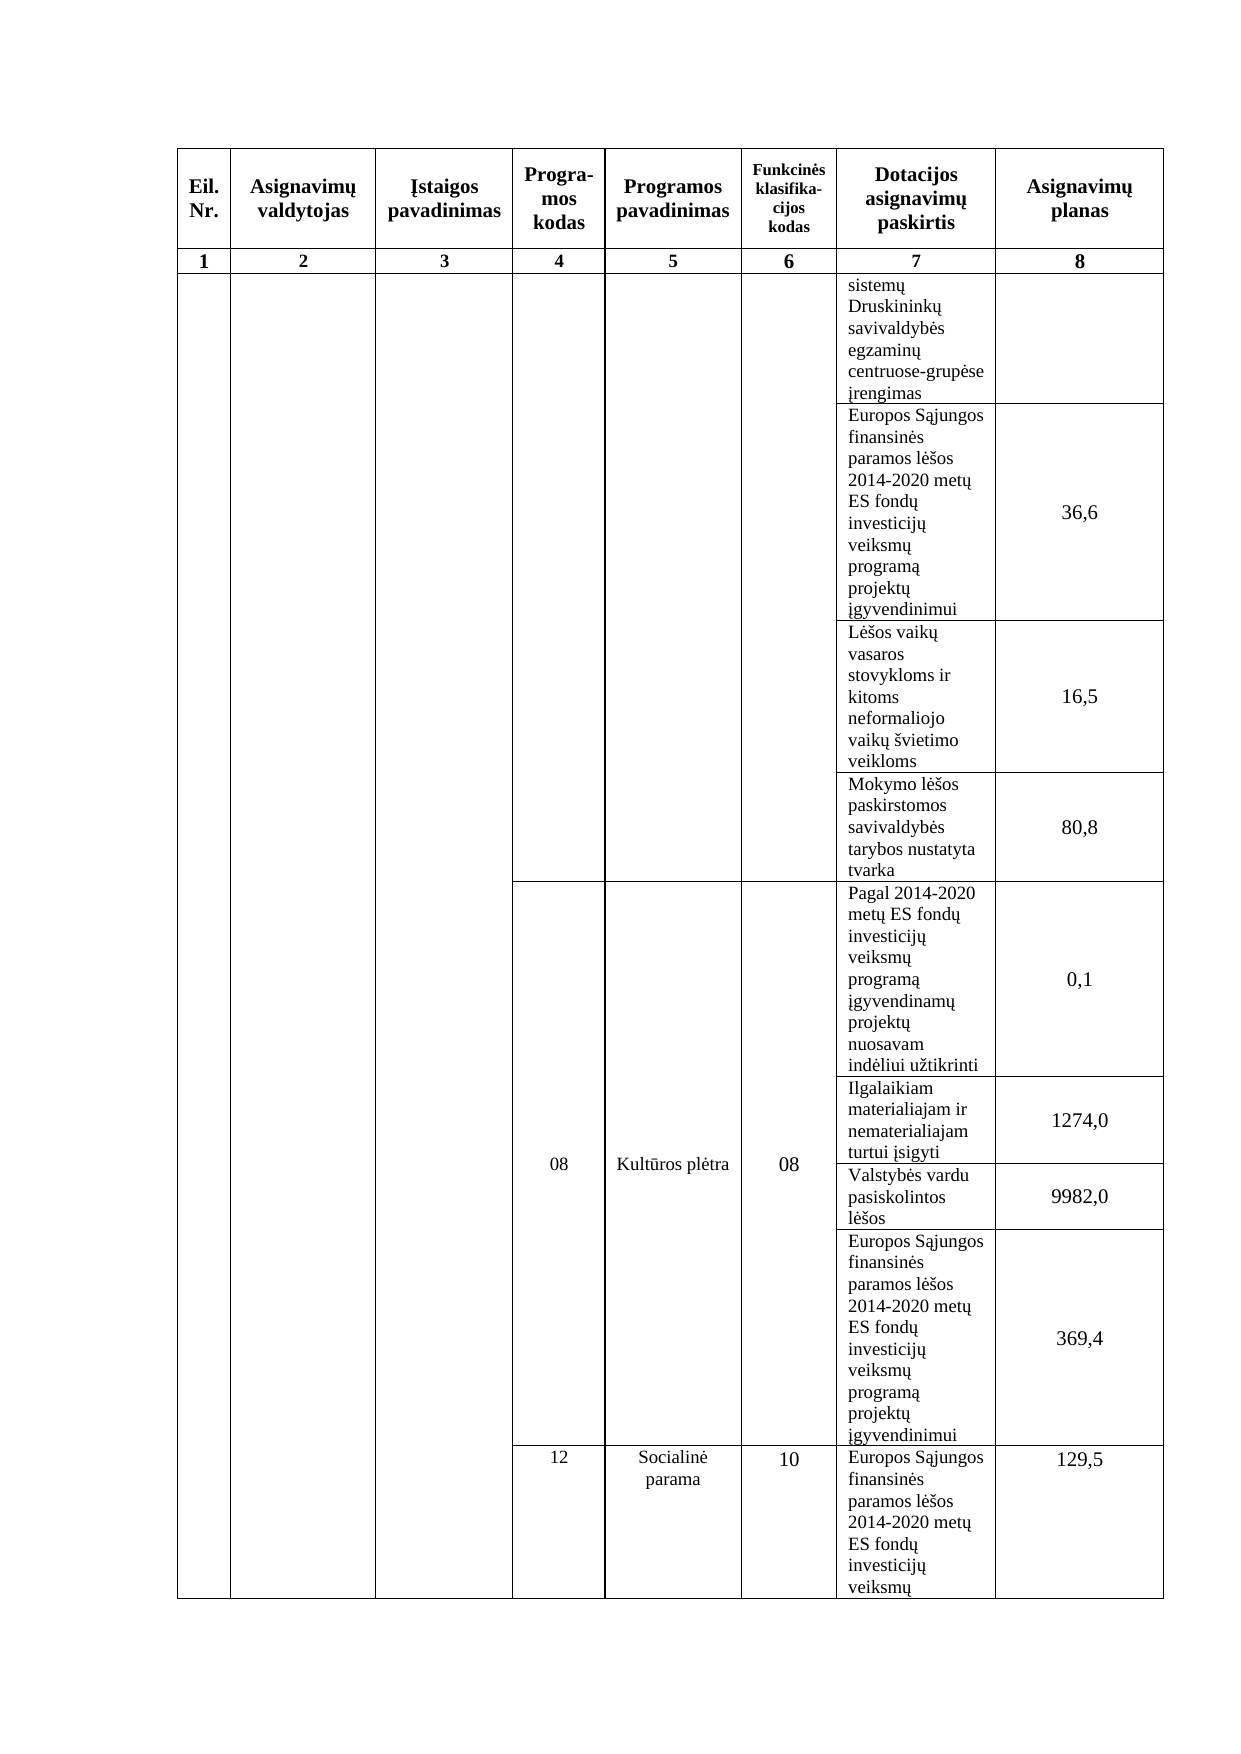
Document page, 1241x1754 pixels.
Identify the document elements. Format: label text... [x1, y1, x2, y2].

table_cell 7 [837, 249, 995, 273]
table_cell 1 [178, 249, 230, 273]
table_cell [231, 274, 375, 1597]
table_cell Europos Sąjungos finansinės paramos lėšos 2014-2020 metų ES fondų investicijų veiksmų [837, 1446, 995, 1597]
table_cell [1164, 1229, 1187, 1445]
table_cell [996, 274, 1163, 403]
table_cell 5 [606, 249, 741, 273]
table_cell Kultūros plėtra [606, 882, 741, 1445]
table_cell [1164, 1076, 1187, 1163]
table_cell Socialinė parama [606, 1446, 741, 1597]
table_cell 10 [742, 1446, 836, 1597]
table_header Asignavimų planas [996, 149, 1163, 248]
table_cell [1164, 620, 1187, 772]
table_cell Lėšos vaikų vasaros stovykloms ir kitoms neformaliojo vaikų švietimo veikloms [837, 621, 995, 772]
table_cell 369,4 [996, 1230, 1163, 1445]
table_cell [1164, 1163, 1187, 1229]
table_header Funkcinės klasifika-cijos kodas [742, 149, 836, 248]
table_cell [1164, 248, 1187, 273]
table_cell 9982,0 [996, 1164, 1163, 1229]
table_cell [513, 274, 604, 881]
table_cell [1164, 1445, 1187, 1597]
table_cell 4 [513, 249, 604, 273]
table_cell [1164, 273, 1187, 403]
table_cell Europos Sąjungos finansinės paramos lėšos 2014-2020 metų ES fondų investicijų veiksmų programą projektų įgyvendinimui [837, 1230, 995, 1445]
table_cell 129,5 [996, 1446, 1163, 1597]
table_cell Ilgalaikiam materialiajam ir nematerialiajam turtui įsigyti [837, 1077, 995, 1163]
table_cell Mokymo lėšos paskirstomos savivaldybės tarybos nustatyta tvarka [837, 773, 995, 881]
table_cell [178, 274, 230, 1597]
table_cell Pagal 2014-2020 metų ES fondų investicijų veiksmų programą įgyvendinamų projektų nuosavam indėliui užtikrinti [837, 882, 995, 1076]
table_cell 16,5 [996, 621, 1163, 772]
table_cell 12 [513, 1446, 604, 1597]
table_cell Valstybės vardu pasiskolintos lėšos [837, 1164, 995, 1229]
table_cell 3 [376, 249, 512, 273]
table_cell 0,1 [996, 882, 1163, 1076]
table_cell [376, 274, 512, 1597]
table_cell [742, 274, 836, 881]
table_cell [1164, 881, 1187, 1076]
table_cell 80,8 [996, 773, 1163, 881]
table_header Programos pavadinimas [606, 149, 741, 248]
table_header Asignavimų valdytojas [231, 149, 375, 248]
table_header Dotacijos asignavimų paskirtis [837, 149, 995, 248]
table_cell [1164, 772, 1187, 881]
table_cell 08 [513, 882, 604, 1445]
table_cell 36,6 [996, 404, 1163, 620]
table_cell 8 [996, 249, 1163, 273]
table_cell [1164, 403, 1187, 620]
table_cell sistemų Druskininkų savivaldybės egzaminų centruose-grupėse įrengimas [837, 274, 995, 403]
table_cell 08 [742, 882, 836, 1445]
table_cell [606, 274, 741, 881]
table_header Eil. Nr. [178, 149, 230, 248]
table_cell 2 [231, 249, 375, 273]
table_cell Europos Sąjungos finansinės paramos lėšos 2014-2020 metų ES fondų investicijų veiksmų programą projektų įgyvendinimui [837, 404, 995, 620]
table_header Progra-mos kodas [513, 149, 604, 248]
table_cell 1274,0 [996, 1077, 1163, 1163]
table_header [1164, 148, 1187, 248]
table_cell 6 [742, 249, 836, 273]
table_header Įstaigos pavadinimas [376, 149, 512, 248]
